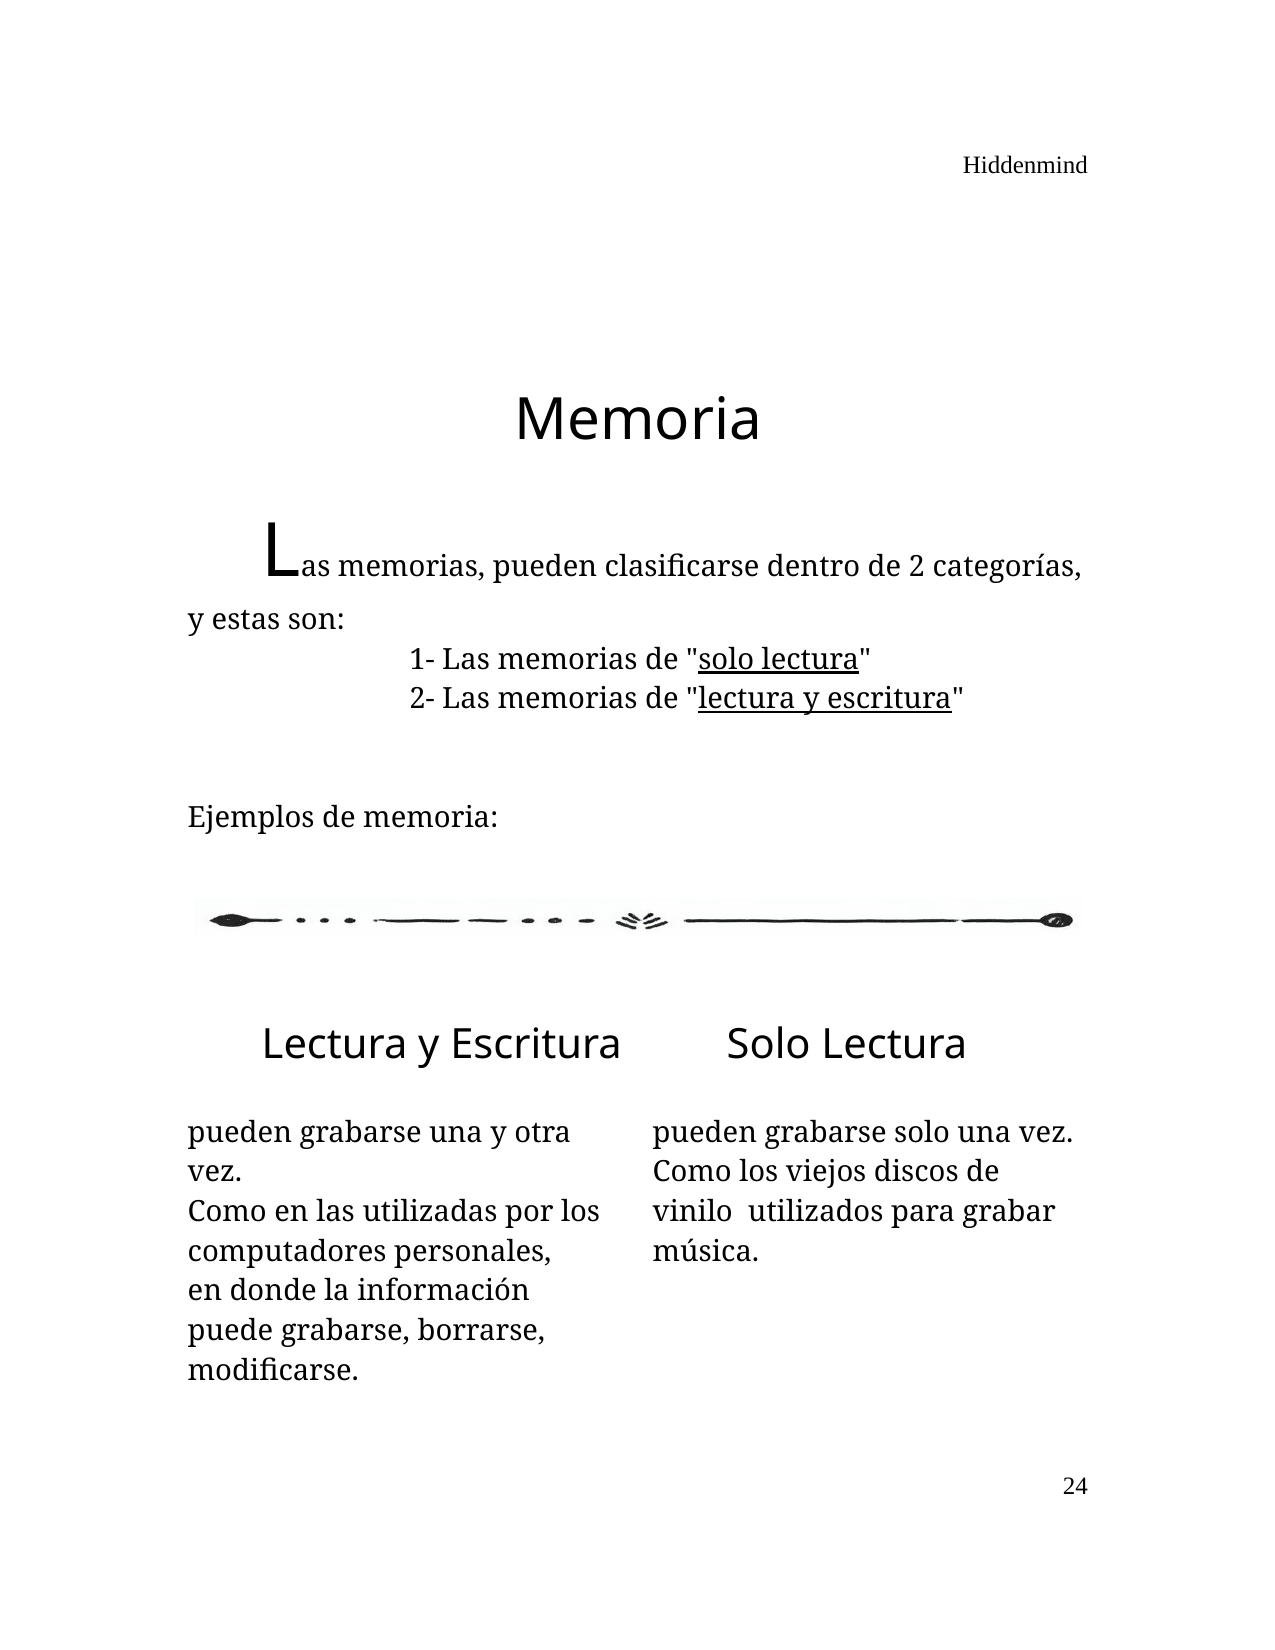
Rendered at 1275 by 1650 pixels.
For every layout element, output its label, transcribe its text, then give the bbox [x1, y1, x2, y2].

text pueden grabarse solo una vez. [652, 1111, 1087, 1151]
text Como en las utilizadas por los computadores personales, [187, 1190, 622, 1269]
text en donde la información puede grabarse, borrarse, modificarse. [187, 1269, 622, 1389]
text 2- Las memorias de "lectura y escritura" [187, 678, 1087, 717]
text pueden grabarse una y otra vez. [187, 1111, 622, 1190]
text Como los viejos discos de vinilo utilizados para grabar música. [652, 1151, 1087, 1269]
text Ejemplos de memoria: [187, 797, 1087, 836]
text Solo Lectura [652, 1014, 1087, 1071]
picture [193, 898, 1083, 935]
text 1- Las memorias de "solo lectura" [187, 638, 1087, 678]
text y estas son: [187, 598, 1087, 638]
text Las memorias, pueden clasificarse dentro de 2 categorías, [187, 496, 1087, 598]
text Lectura y Escritura [187, 1014, 622, 1071]
